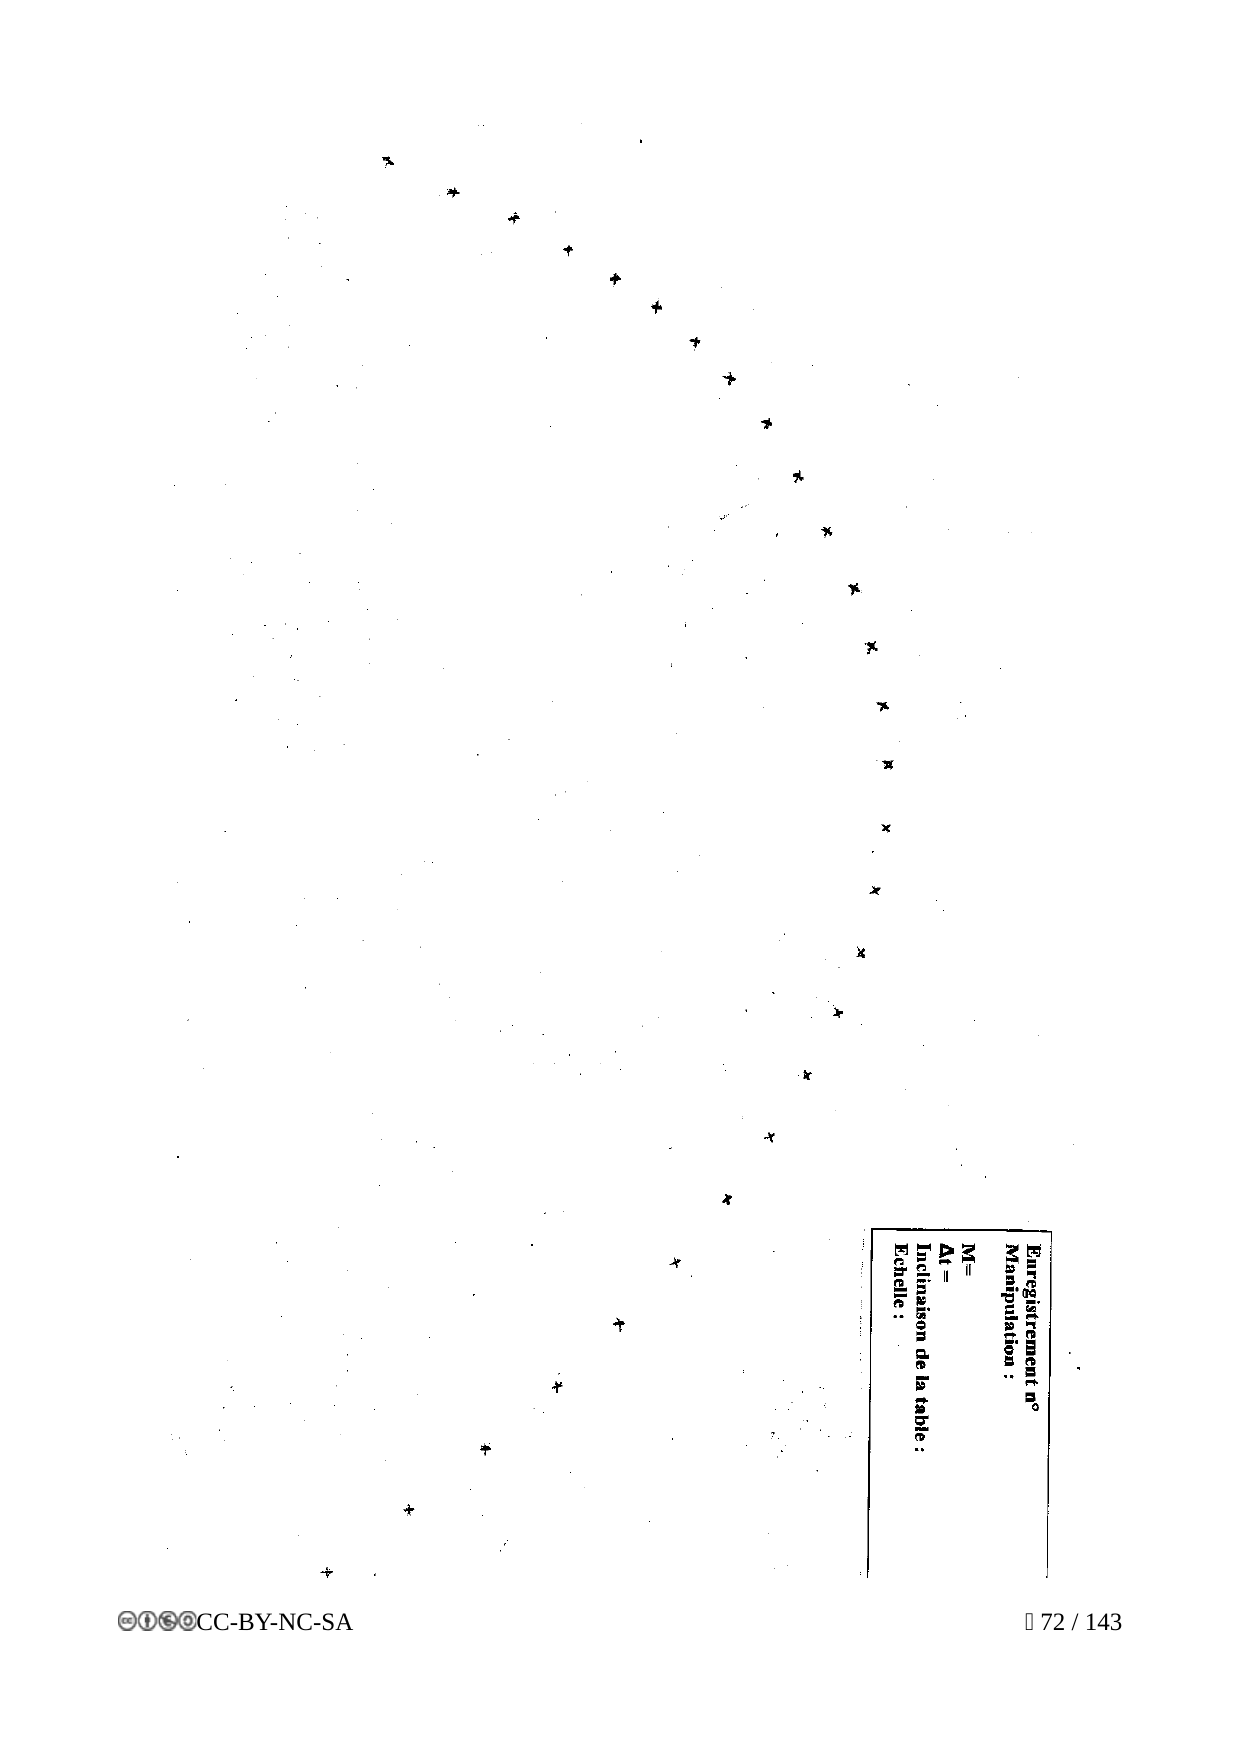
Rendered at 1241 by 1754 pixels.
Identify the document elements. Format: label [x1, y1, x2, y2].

picture [118, 1611, 197, 1631]
